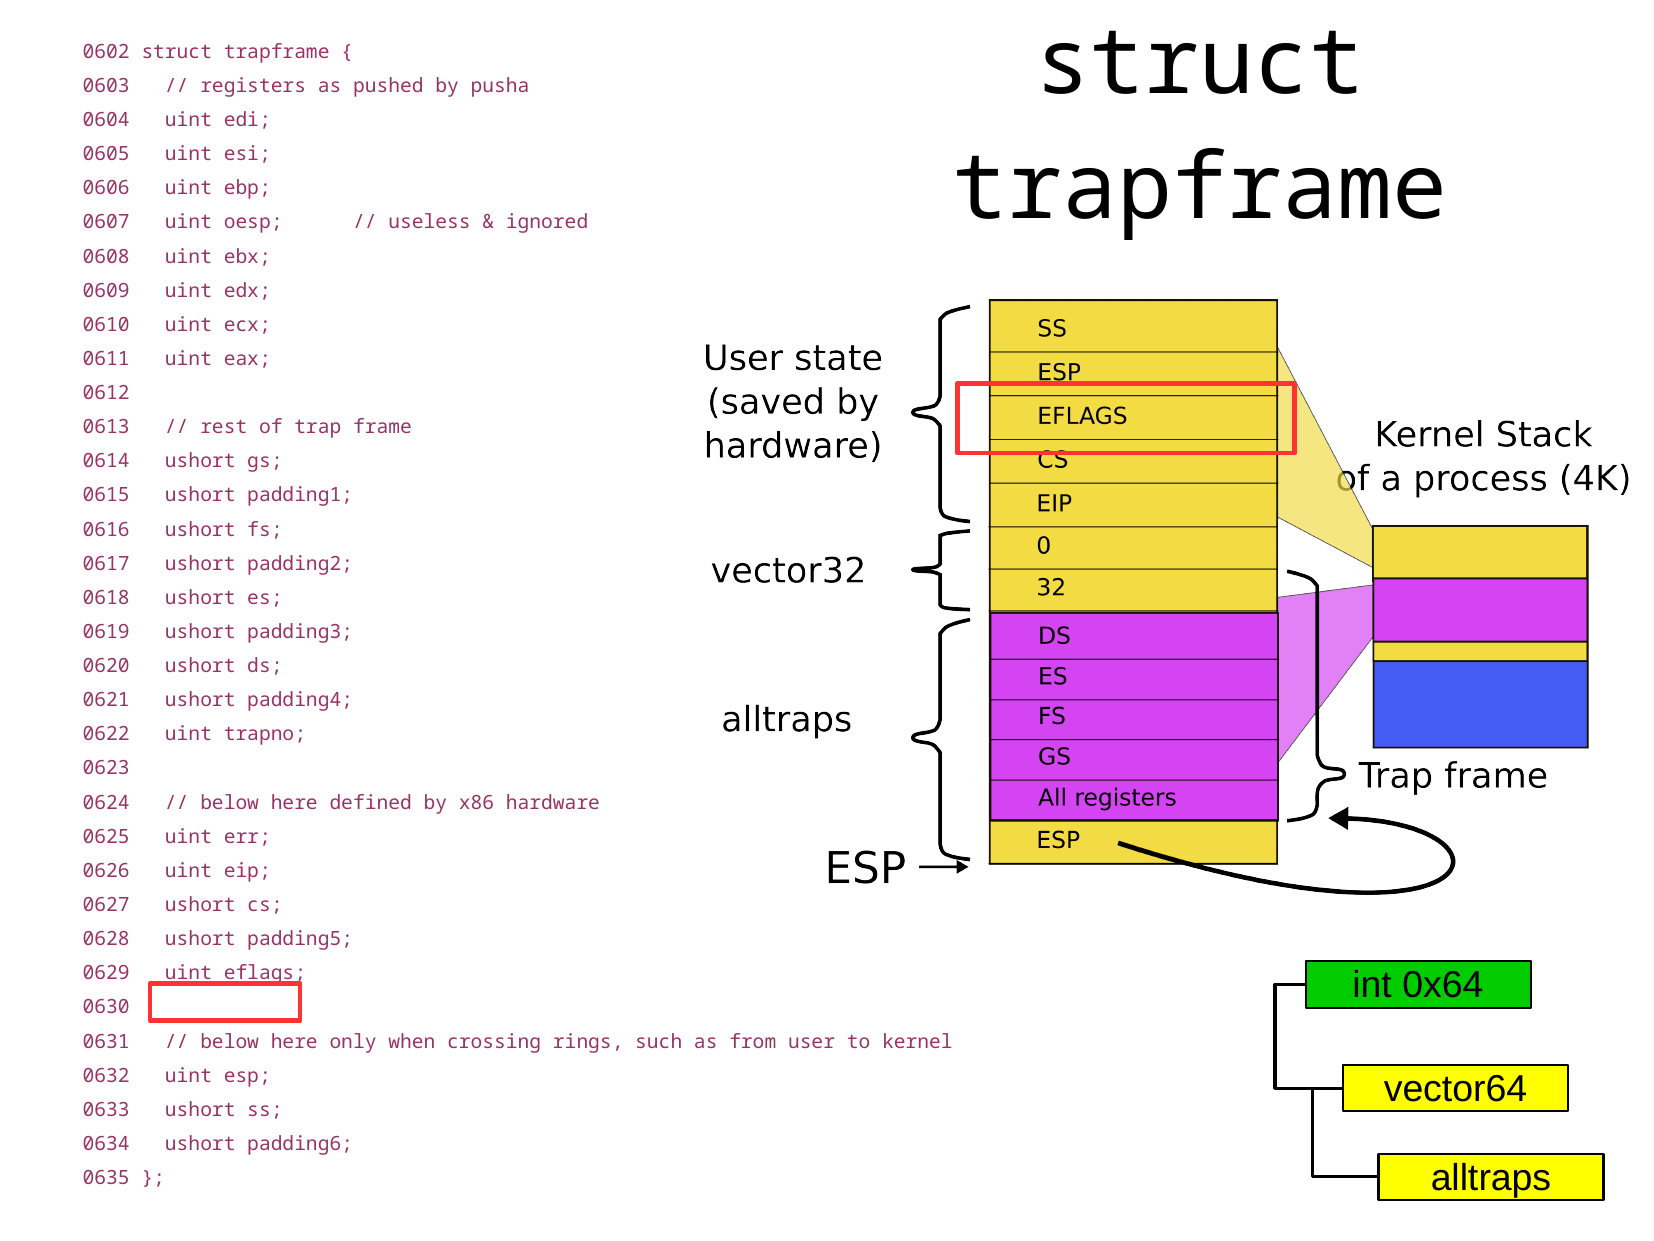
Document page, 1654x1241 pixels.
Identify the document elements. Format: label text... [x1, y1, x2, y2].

title struct trapframe [787, 52, 1613, 188]
text_box vector64 [1343, 1065, 1569, 1112]
list 0602 struct trapframe { 0603 // registers as pushed by pusha 0604 uint edi; 0605 uint esi; 0606 uint ebp; 0607 uint oesp; // useless & ignored 0608 uint ebx; 0609 uint edx; 0610 uint ecx; 0611 uint eax; 0612 0613 // rest of trap frame 0614 ushort gs; 0615 ushort padding1; 0616 ushort fs; 0617 ushort padding2; 0618 ushort es; 0619 ushort padding3; 0620 ushort ds; 0621 ushort padding4; 0622 uint trapno; 0623 0624 // below here defined by x86 hardware 0625 uint err; 0626 uint eip; 0627 ushort cs; 0628 ushort padding5; 0629 uint eflags; 0630 0631 // below here only when crossing rings, such as from user to kernel 0632 uint esp; 0633 ushort ss; 0634 ushort padding6; 0635 }; [82, 37, 1571, 1238]
picture [706, 299, 1654, 895]
text_box int 0x64 [1305, 961, 1531, 1008]
text_box alltraps [1378, 1153, 1604, 1201]
